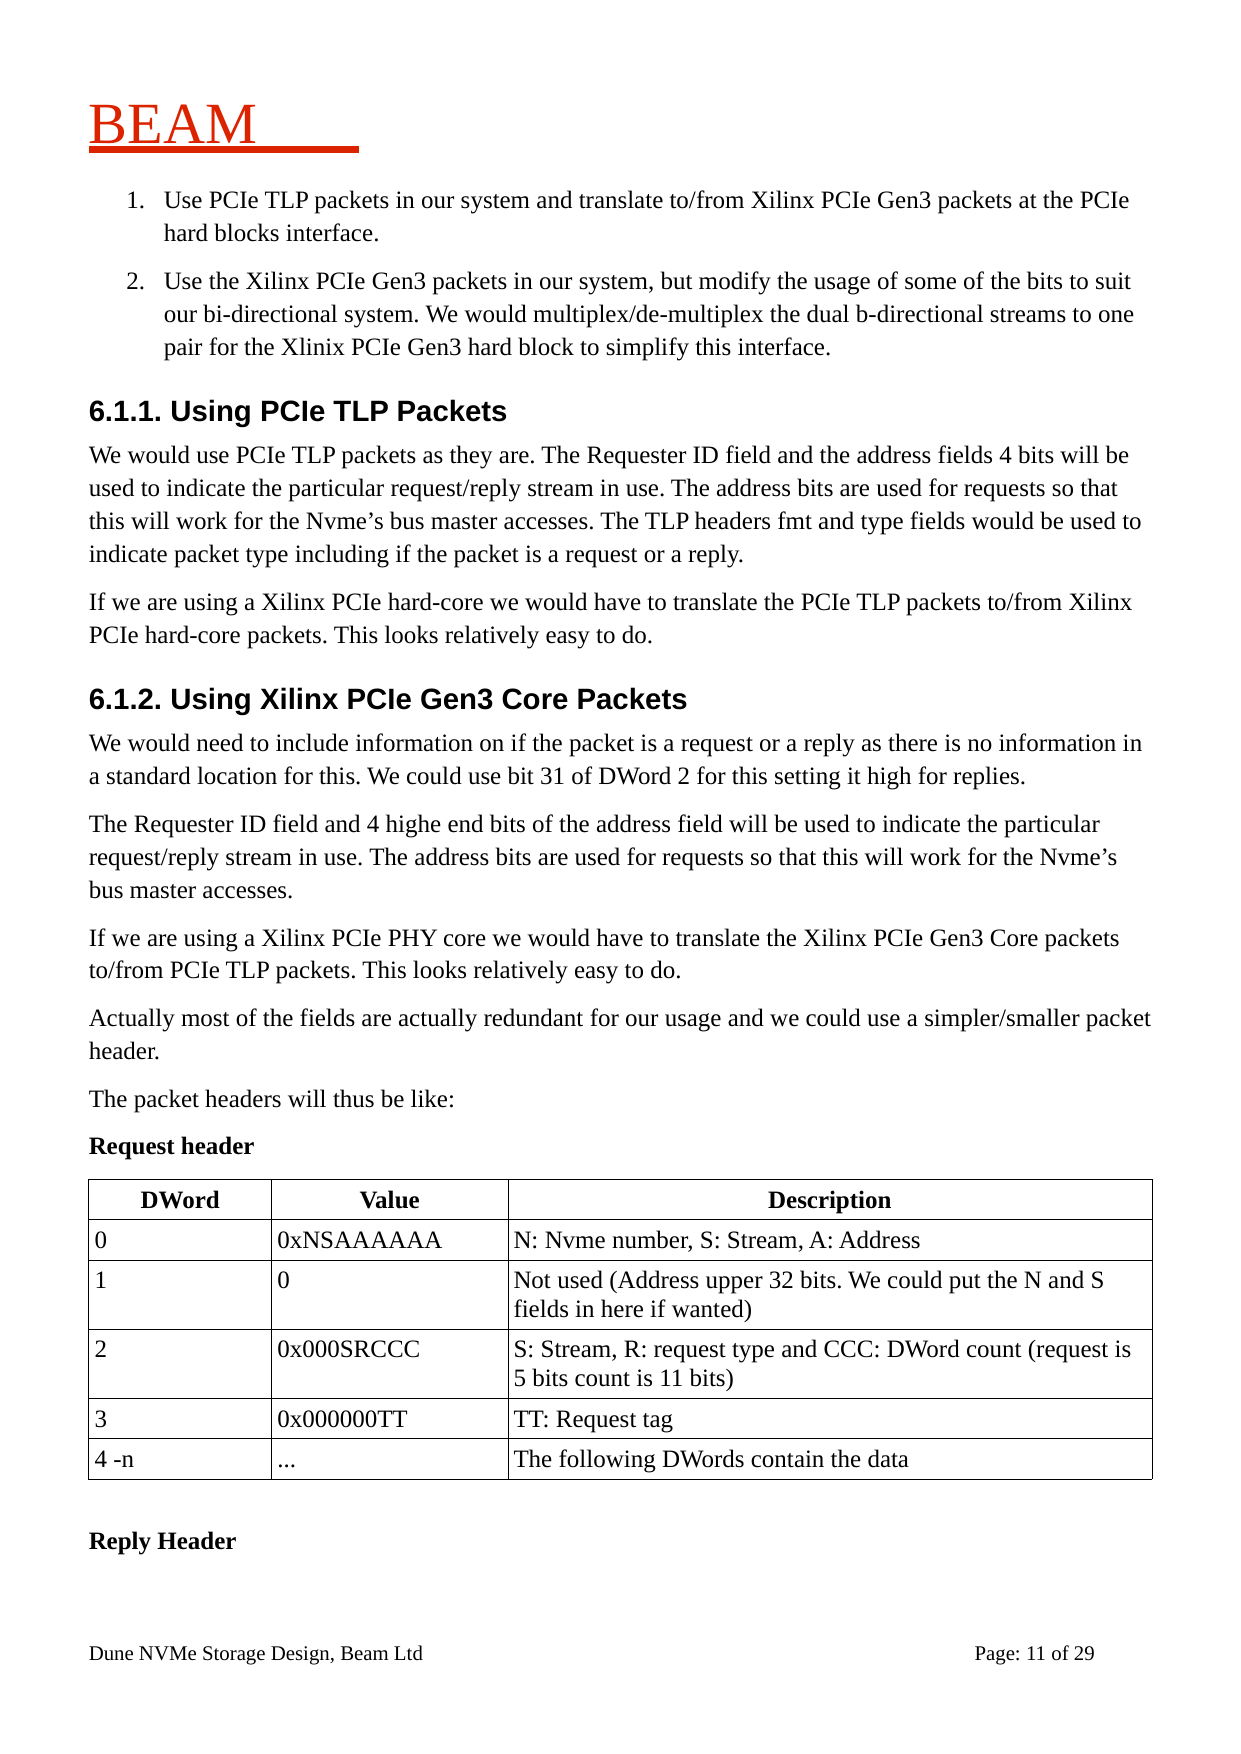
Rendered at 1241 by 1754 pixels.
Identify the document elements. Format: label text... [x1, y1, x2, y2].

table_cell Not used (Address upper 32 bits. We could put the N and S fields in here if wanted) [509, 1261, 1152, 1329]
table_cell 4 -n [89, 1439, 271, 1478]
table_cell 0 [89, 1220, 271, 1260]
table_cell 2 [89, 1330, 271, 1398]
table_cell 1 [89, 1261, 271, 1329]
text Actually most of the fields are actually redundant for our usage and we could use a simpler/smaller packet header. [88, 1003, 1152, 1065]
table_cell 0xNSAAAAAA [272, 1220, 508, 1260]
table_cell 3 [89, 1399, 271, 1438]
table_header Description [509, 1180, 1152, 1219]
table_cell ... [272, 1439, 508, 1478]
subtitle Using Xilinx PCIe Gen3 Core Packets [88, 682, 1152, 716]
text We would use PCIe TLP packets as they are. The Requester ID field and the address fields 4 bits will be used to indicate the particular request/reply stream in use. The address bits are used for requests so that this will work for the Nvme’s bus master accesses. The TLP headers fmt and type fields would be used to indicate packet type including if the packet is a request or a reply. [88, 440, 1152, 568]
subtitle Using PCIe TLP Packets [88, 394, 1152, 428]
text If we are using a Xilinx PCIe hard-core we would have to translate the PCIe TLP packets to/from Xilinx PCIe hard-core packets. This looks relatively easy to do. [88, 587, 1152, 649]
table_header DWord [89, 1180, 271, 1219]
text We would need to include information on if the packet is a request or a reply as there is no information in a standard location for this. We could use bit 31 of DWord 2 for this setting it high for replies. [88, 728, 1152, 790]
text The Requester ID field and 4 highe end bits of the address field will be used to indicate the particular request/reply stream in use. The address bits are used for requests so that this will work for the Nvme’s bus master accesses. [88, 809, 1152, 904]
table_cell S: Stream, R: request type and CCC: DWord count (request is 5 bits count is 11 bits) [509, 1330, 1152, 1398]
table_cell The following DWords contain the data [509, 1439, 1152, 1478]
list Use the Xilinx PCIe Gen3 packets in our system, but modify the usage of some of the bits to suit our bi-directional system. We would multiplex/de-multiplex the dual b-directional streams to one pair for the Xlinix PCIe Gen3 hard block to simplify this interface. [126, 266, 1152, 361]
table_cell TT: Request tag [509, 1399, 1152, 1438]
text If we are using a Xilinx PCIe PHY core we would have to translate the Xilinx PCIe Gen3 Core packets to/from PCIe TLP packets. This looks relatively easy to do. [88, 923, 1152, 984]
text Request header [88, 1131, 1152, 1160]
table_cell 0x000000TT [272, 1399, 508, 1438]
list Use PCIe TLP packets in our system and translate to/from Xilinx PCIe Gen3 packets at the PCIe hard blocks interface. [126, 185, 1152, 247]
table_cell 0 [272, 1261, 508, 1329]
text The packet headers will thus be like: [88, 1084, 1152, 1113]
table_cell N: Nvme number, S: Stream, A: Address [509, 1220, 1152, 1260]
text Reply Header [88, 1526, 1152, 1555]
table_cell 0x000SRCCC [272, 1330, 508, 1398]
table_header Value [272, 1180, 508, 1219]
